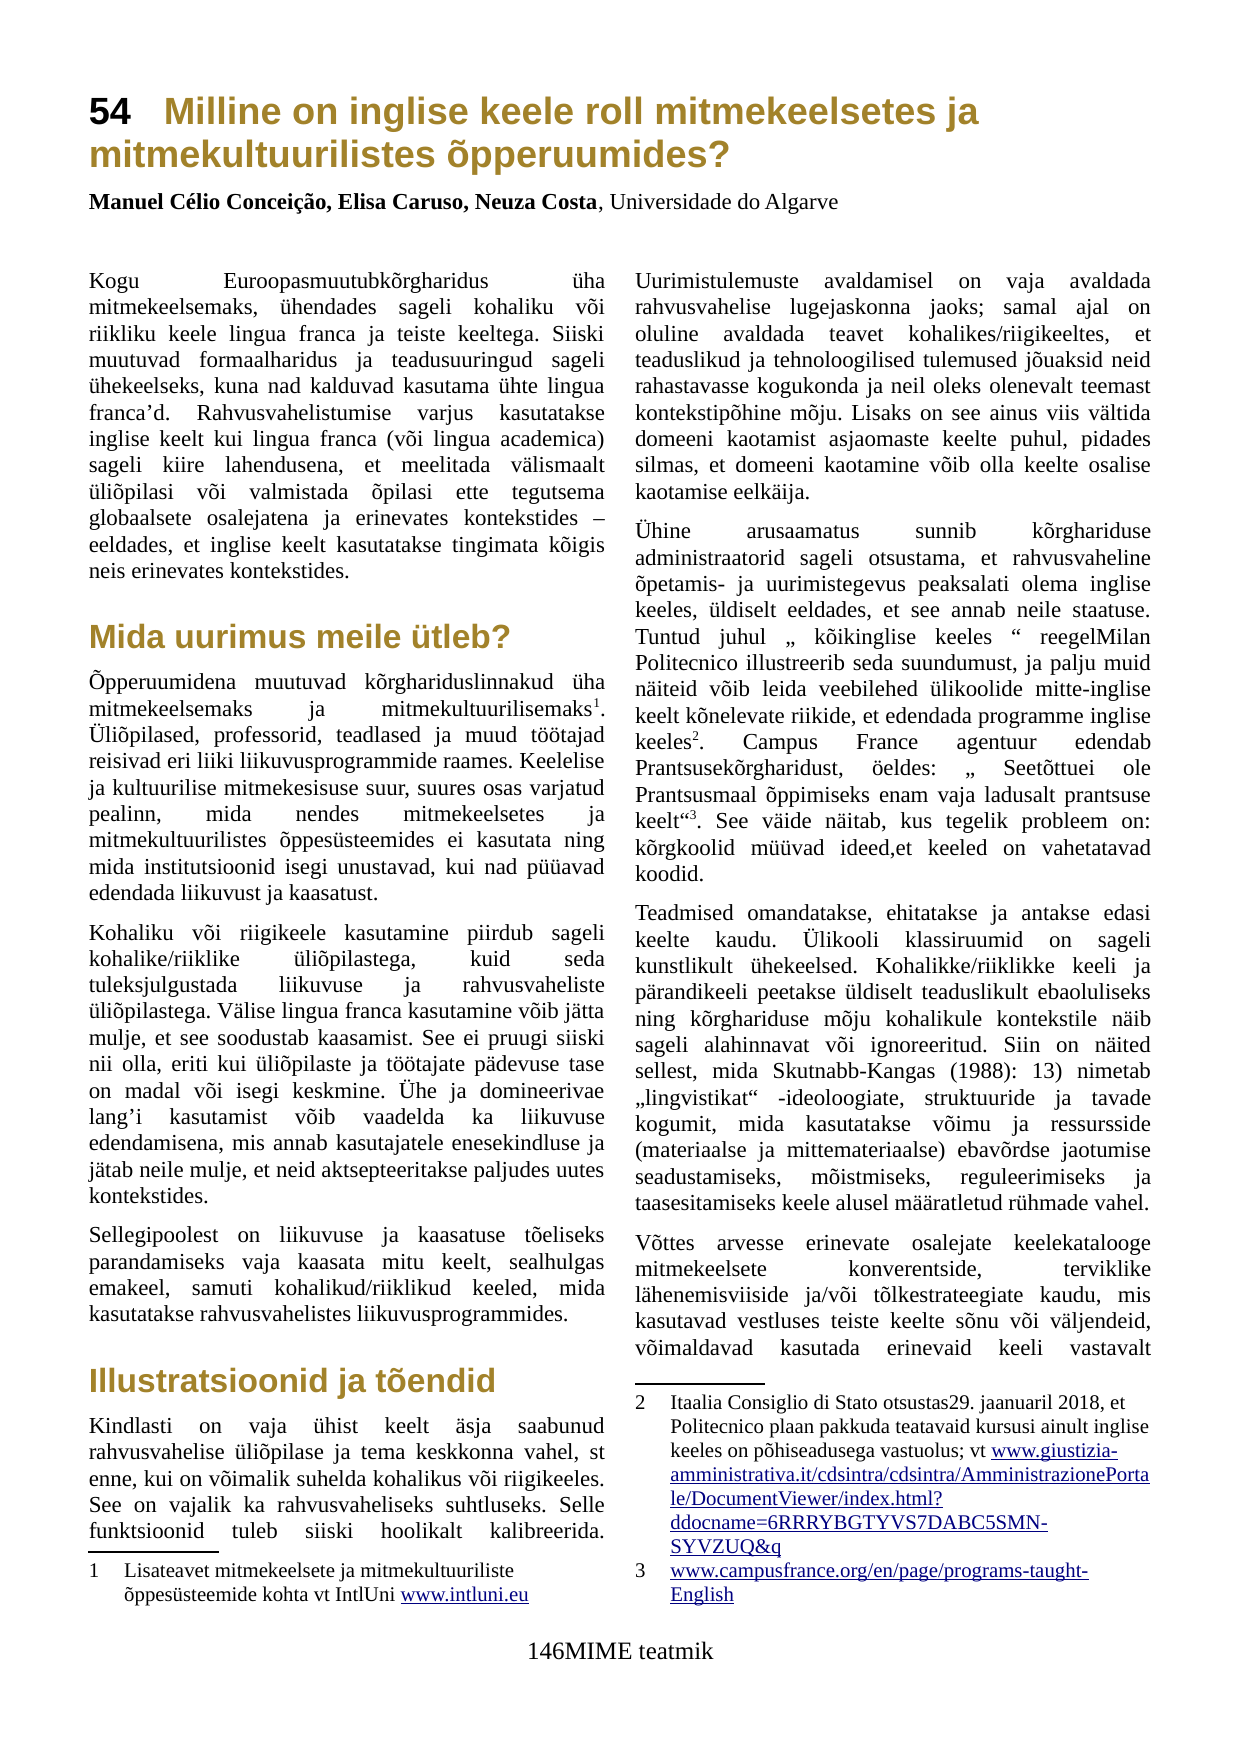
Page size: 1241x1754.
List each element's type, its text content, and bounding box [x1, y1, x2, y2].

text Uurimistulemuste avaldamisel on vaja avaldada rahvusvahelise lugejaskonna jaoks; samal ajal on oluline avaldada teavet kohalikes/riigikeeltes, et teaduslikud ja tehnoloogilised tulemused jõuaksid neid rahastavasse kogukonda ja neil oleks olenevalt teemast kontekstipõhine mõju. Lisaks on see ainus viis vältida domeeni kaotamist asjaomaste keelte puhul, pidades silmas, et domeeni kaotamine võib olla keelte osalise kaotamise eelkäija. [635, 267, 1152, 504]
text Teadmised omandatakse, ehitatakse ja antakse edasi keelte kaudu. Ülikooli klassiruumid on sageli kunstlikult ühekeelsed. Kohalikke/riiklikke keeli ja pärandikeeli peetakse üldiselt teaduslikult ebaoluliseks ning kõrghariduse mõju kohalikule kontekstile näib sageli alahinnavat või ignoreeritud. Siin on näited sellest, mida Skutnabb-Kangas (1988): 13) nimetab „lingvistikat“ -ideoloogiate, struktuuride ja tavade kogumit, mida kasutatakse võimu ja ressursside (materiaalse ja mittemateriaalse) ebavõrdse jaotumise seadustamiseks, mõistmiseks, reguleerimiseks ja taasesitamiseks keele alusel määratletud rühmade vahel. [635, 899, 1152, 1216]
subtitle Mida uurimus meile ütleb? [88, 617, 605, 656]
text Manuel Célio Conceição, Elisa Caruso, Neuza Costa, Universidade do Algarve [88, 188, 1152, 215]
text Sellegipoolest on liikuvuse ja kaasatuse tõeliseks parandamiseks vaja kaasata mitu keelt, sealhulgas emakeel, samuti kohalikud/riiklikud keeled, mida kasutatakse rahvusvahelistes liikuvusprogrammides. [88, 1221, 605, 1327]
text Lisateavet mitmekeelsete ja mitmekultuuriliste õppesüsteemide kohta vt IntlUni www.intluni.eu [88, 1558, 605, 1606]
text Itaalia Consiglio di Stato otsustas29. jaanuaril 2018, et Politecnico plaan pakkuda teatavaid kursusi ainult inglise keeles on põhiseadusega vastuolus; vt www.giustizia-amministrativa.it/cdsintra/cdsintra/AmministrazionePortale/DocumentViewer/index.html?ddocname=6RRRYBGTYVS7DABC5SMN-SYVZUQ&q [635, 1390, 1152, 1558]
subtitle Illustratsioonid ja tõendid [88, 1361, 605, 1399]
text Ühine arusaamatus sunnib kõrghariduse administraatorid sageli otsustama, et rahvusvaheline õpetamis- ja uurimistegevus peaksalati olema inglise keeles, üldiselt eeldades, et see annab neile staatuse. Tuntud juhul „ kõikinglise keeles “ reegelMilan Politecnico illustreerib seda suundumust, ja palju muid näiteid võib leida veebilehed ülikoolide mitte-inglise keelt kõnelevate riikide, et edendada programme inglise keeles. Campus France agentuur edendab Prantsusekõrgharidust, öeldes: „ Seetõttuei ole Prantsusmaal õppimiseks enam vaja ladusalt prantsuse keelt“. See väide näitab, kus tegelik probleem on: kõrgkoolid müüvad ideed,et keeled on vahetatavad koodid. [635, 517, 1152, 886]
text www.campusfrance.org/en/page/programs-taught-English [635, 1558, 1152, 1606]
text Võttes arvesse erinevate osalejate keelekatalooge mitmekeelsete konverentside, terviklike lähenemisviiside ja/või tõlkestrateegiate kaudu, mis kasutavad vestluses teiste keelte sõnu või väljendeid, võimaldavad kasutada erinevaid keeli vastavalt [635, 1228, 1152, 1360]
text Kindlasti on vaja ühist keelt äsja saabunud rahvusvahelise üliõpilase ja tema keskkonna vahel, st enne, kui on võimalik suhelda kohalikus või riigikeeles. See on vajalik ka rahvusvaheliseks suhtluseks. Selle funktsioonid tuleb siiski hoolikalt kalibreerida. [88, 1412, 605, 1544]
text Õpperuumidena muutuvad kõrghariduslinnakud üha mitmekeelsemaks ja mitmekultuurilisemaks. Üliõpilased, professorid, teadlased ja muud töötajad reisivad eri liiki liikuvusprogrammide raames. Keelelise ja kultuurilise mitmekesisuse suur, suures osas varjatud pealinn, mida nendes mitmekeelsetes ja mitmekultuurilistes õppesüsteemides ei kasutata ning mida institutsioonid isegi unustavad, kui nad püüavad edendada liikuvust ja kaasatust. [88, 668, 605, 906]
subtitle Milline on inglise keele roll mitmekeelsetes ja mitmekultuurilistes õpperuumides? [88, 88, 1152, 176]
text Kohaliku või riigikeele kasutamine piirdub sageli kohalike/riiklike üliõpilastega, kuid seda tuleksjulgustada liikuvuse ja rahvusvaheliste üliõpilastega. Välise lingua franca kasutamine võib jätta mulje, et see soodustab kaasamist. See ei pruugi siiski nii olla, eriti kui üliõpilaste ja töötajate pädevuse tase on madal või isegi keskmine. Ühe ja domineerivae lang’i kasutamist võib vaadelda ka liikuvuse edendamisena, mis annab kasutajatele enesekindluse ja jätab neile mulje, et neid aktsepteeritakse paljudes uutes kontekstides. [88, 918, 605, 1208]
text Kogu Euroopasmuutubkõrgharidus üha mitmekeelsemaks, ühendades sageli kohaliku või riikliku keele lingua franca ja teiste keeltega. Siiski muutuvad formaalharidus ja teadusuuringud sageli ühekeelseks, kuna nad kalduvad kasutama ühte lingua franca’d. Rahvusvahelistumise varjus kasutatakse inglise keelt kui lingua franca (või lingua academica) sageli kiire lahendusena, et meelitada välismaalt üliõpilasi või valmistada õpilasi ette tegutsema globaalsete osalejatena ja erinevates kontekstides – eeldades, et inglise keelt kasutatakse tingimata kõigis neis erinevates kontekstides. [88, 267, 605, 583]
